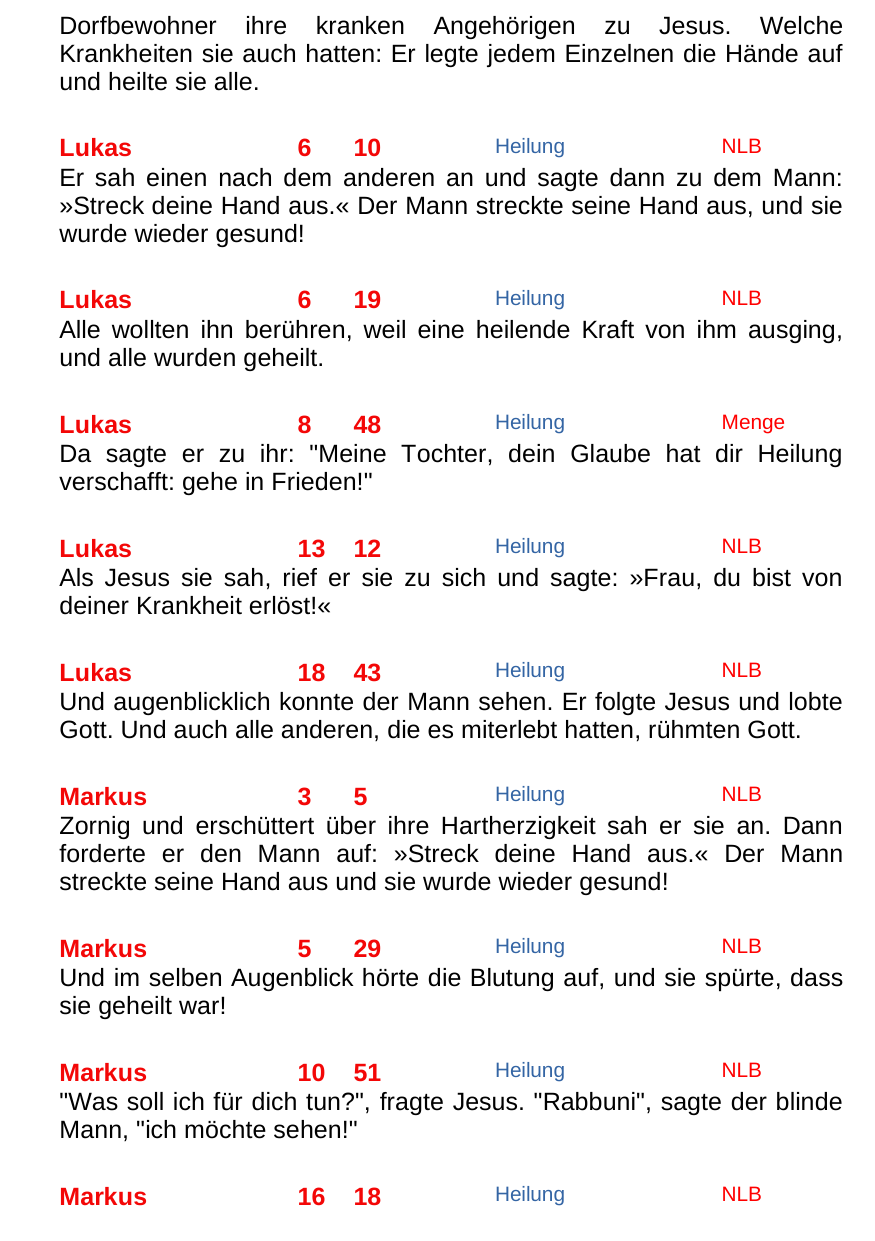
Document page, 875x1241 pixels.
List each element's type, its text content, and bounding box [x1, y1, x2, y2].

table_cell 10 [353, 134, 427, 164]
table_cell [342, 783, 353, 812]
table_cell [677, 134, 721, 164]
table_cell [427, 783, 495, 812]
table_cell NLB [721, 134, 842, 164]
table_cell NLB [721, 659, 842, 688]
table_cell 43 [353, 659, 427, 688]
table_cell [677, 783, 721, 812]
table_cell [427, 286, 495, 316]
table_cell [59, 1020, 844, 1059]
table_cell 12 [353, 535, 427, 564]
table_cell [59, 372, 844, 411]
table_cell [342, 286, 353, 316]
table_cell NLB [721, 783, 842, 812]
table_cell [427, 935, 495, 964]
table_cell Markus [59, 935, 297, 964]
table_cell NLB [721, 1183, 842, 1212]
table_cell [677, 535, 721, 564]
table_cell NLB [721, 935, 842, 964]
table_cell 29 [353, 935, 427, 964]
table_cell Lukas [59, 659, 297, 688]
table_cell [59, 496, 844, 534]
table_cell Und im selben Augenblick hörte die Blutung auf, und sie spürte, dass sie geheilt war! [59, 964, 844, 1020]
table_cell 6 [298, 134, 342, 164]
table_cell [342, 1059, 353, 1088]
table_cell Und augenblicklich konnte der Mann sehen. Er folgte Jesus und lobte Gott. Und auch alle anderen, die es miterlebt hatten, rühmten Gott. [59, 688, 844, 744]
table_cell 16 [298, 1183, 342, 1212]
table_cell [427, 1059, 495, 1088]
table_cell [427, 535, 495, 564]
table_cell 18 [353, 1183, 427, 1212]
table_cell Lukas [59, 286, 297, 316]
table_cell Heilung [495, 134, 677, 164]
table_cell Heilung [495, 659, 677, 688]
table_cell Markus [59, 1059, 297, 1088]
table_cell 8 [298, 411, 342, 440]
table_cell 5 [353, 783, 427, 812]
table_cell Lukas [59, 535, 297, 564]
table_cell Heilung [495, 783, 677, 812]
table_cell 13 [298, 535, 342, 564]
table_cell Heilung [495, 935, 677, 964]
table_cell [677, 935, 721, 964]
table_cell Lukas [59, 134, 297, 164]
table_cell 5 [298, 935, 342, 964]
table_cell [677, 411, 721, 440]
table_cell [342, 411, 353, 440]
table_cell Markus [59, 783, 297, 812]
table_cell Markus [59, 1183, 297, 1212]
table_cell Da sagte er zu ihr: "Meine Tochter, dein Glaube hat dir Heilung verschafft: gehe in Frieden!" [59, 440, 844, 496]
table_cell 10 [298, 1059, 342, 1088]
table_cell 19 [353, 286, 427, 316]
table_cell [427, 659, 495, 688]
table_cell [427, 1183, 495, 1212]
table_cell 3 [298, 783, 342, 812]
table_cell Menge [721, 411, 842, 440]
table_cell 6 [298, 286, 342, 316]
table_cell [59, 96, 844, 134]
table_cell "Was soll ich für dich tun?", fragte Jesus. "Rabbuni", sagte der blinde Mann, "ich möchte sehen!" [59, 1088, 844, 1144]
table_cell 51 [353, 1059, 427, 1088]
table_cell NLB [721, 535, 842, 564]
table_cell Dorfbewohner ihre kranken Angehörigen zu Jesus. Welche Krankheiten sie auch hatten: Er legte jedem Einzelnen die Hände auf und heilte sie alle. [59, 12, 844, 96]
table_cell [677, 1059, 721, 1088]
table_cell [59, 620, 844, 659]
table_cell [677, 659, 721, 688]
table_cell Heilung [495, 286, 677, 316]
table_cell [59, 248, 844, 286]
table_cell [677, 286, 721, 316]
table_cell [342, 659, 353, 688]
table_cell [59, 1144, 844, 1183]
table_cell Heilung [495, 411, 677, 440]
table_cell NLB [721, 1059, 842, 1088]
table_cell [342, 935, 353, 964]
table_cell [342, 134, 353, 164]
table_cell Zornig und erschüttert über ihre Hartherzigkeit sah er sie an. Dann forderte er den Mann auf: »Streck deine Hand aus.« Der Mann streckte seine Hand aus und sie wurde wieder gesund! [59, 812, 844, 896]
table_cell [59, 744, 844, 783]
table_cell 18 [298, 659, 342, 688]
table_cell NLB [721, 286, 842, 316]
table_cell Er sah einen nach dem anderen an und sagte dann zu dem Mann: »Streck deine Hand aus.« Der Mann streckte seine Hand aus, und sie wurde wieder gesund! [59, 164, 844, 248]
table_cell [59, 896, 844, 935]
table_cell Heilung [495, 1059, 677, 1088]
table_cell [677, 1183, 721, 1212]
table_cell Heilung [495, 535, 677, 564]
table_cell 48 [353, 411, 427, 440]
table_cell Heilung [495, 1183, 677, 1212]
table_cell [427, 411, 495, 440]
table_cell Alle wollten ihn berühren, weil eine heilende Kraft von ihm ausging, und alle wurden geheilt. [59, 316, 844, 372]
table_cell [342, 1183, 353, 1212]
table_cell [427, 134, 495, 164]
table_cell [342, 535, 353, 564]
table_cell Als Jesus sie sah, rief er sie zu sich und sagte: »Frau, du bist von deiner Krankheit erlöst!« [59, 564, 844, 620]
table_cell Lukas [59, 411, 297, 440]
